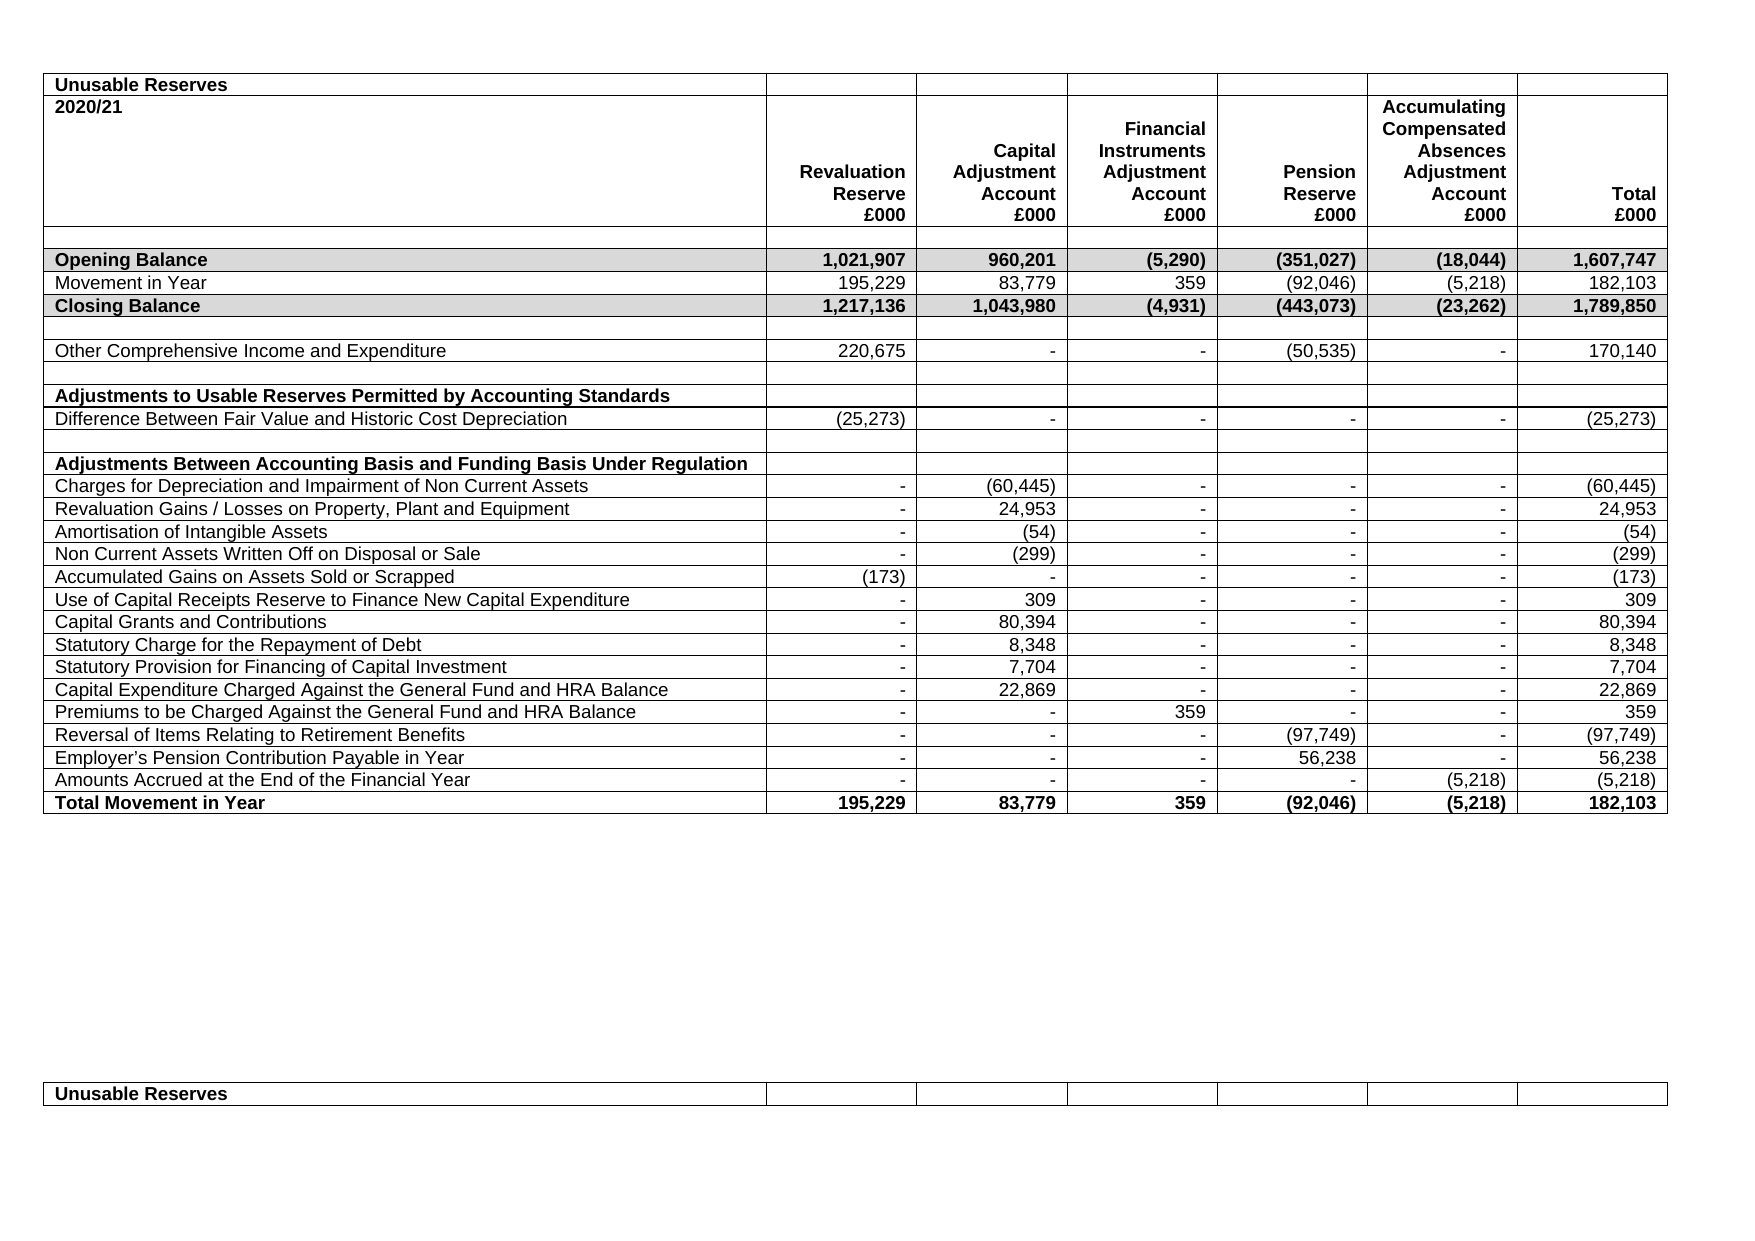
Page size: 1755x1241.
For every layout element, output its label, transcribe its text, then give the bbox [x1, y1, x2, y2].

table_cell - [767, 656, 916, 678]
table_cell [767, 227, 916, 248]
table_header [1218, 1083, 1367, 1104]
table_cell (50,535) [1218, 340, 1367, 361]
table_cell (5,218) [1368, 792, 1517, 813]
table_cell [1518, 385, 1667, 406]
table_cell - [1368, 566, 1517, 587]
table_cell [1518, 317, 1667, 339]
table_cell (351,027) [1218, 249, 1367, 271]
table_cell (443,073) [1218, 295, 1367, 316]
table_cell - [767, 634, 916, 655]
table_cell (92,046) [1218, 272, 1367, 293]
table_cell - [1068, 475, 1217, 497]
table_cell - [767, 611, 916, 632]
table_cell - [1218, 566, 1367, 587]
table_cell 359 [1068, 272, 1217, 293]
table_cell - [1068, 634, 1217, 655]
table_cell - [1068, 566, 1217, 587]
table_cell 83,779 [917, 792, 1067, 813]
table_cell - [1218, 408, 1367, 429]
table_cell Non Current Assets Written Off on Disposal or Sale [44, 543, 766, 565]
table_cell [1218, 317, 1367, 339]
table_cell 359 [1068, 792, 1217, 813]
table_cell [44, 227, 766, 248]
table_cell - [1068, 656, 1217, 678]
table_cell (60,445) [1518, 475, 1667, 497]
table_cell (25,273) [1518, 408, 1667, 429]
table_cell (18,044) [1368, 249, 1517, 271]
table_cell - [1368, 521, 1517, 542]
table_cell - [1068, 340, 1217, 361]
table_cell - [1068, 498, 1217, 519]
table_cell - [1068, 724, 1217, 746]
table_cell - [1368, 724, 1517, 746]
table_cell 182,103 [1518, 792, 1667, 813]
table_cell 83,779 [917, 272, 1067, 293]
table_cell Opening Balance [44, 249, 766, 271]
table_cell 195,229 [767, 792, 916, 813]
table_cell - [767, 701, 916, 723]
table_cell (5,290) [1068, 249, 1217, 271]
table_cell (5,218) [1368, 769, 1517, 791]
table_cell Other Comprehensive Income and Expenditure [44, 340, 766, 361]
table_cell - [1068, 769, 1217, 791]
table_cell - [1368, 498, 1517, 519]
table_cell (25,273) [767, 408, 916, 429]
table_cell [767, 385, 916, 406]
table_cell Revaluation Reserve £000 [767, 96, 916, 226]
table_cell 7,704 [917, 656, 1067, 678]
table_cell - [1218, 521, 1367, 542]
table_cell (173) [1518, 566, 1667, 587]
table_cell 8,348 [917, 634, 1067, 655]
table_cell - [917, 566, 1067, 587]
table_cell - [1218, 588, 1367, 610]
table_cell [1218, 430, 1367, 452]
table_cell - [767, 588, 916, 610]
table_cell 8,348 [1518, 634, 1667, 655]
table_cell - [1368, 679, 1517, 700]
table_header [767, 1083, 916, 1104]
table_header [1518, 74, 1667, 95]
table_cell (54) [917, 521, 1067, 542]
table_cell - [1068, 521, 1217, 542]
table_cell (4,931) [1068, 295, 1217, 316]
table_cell Adjustments to Usable Reserves Permitted by Accounting Standards [44, 385, 766, 406]
table_cell Premiums to be Charged Against the General Fund and HRA Balance [44, 701, 766, 723]
table_cell Statutory Provision for Financing of Capital Investment [44, 656, 766, 678]
table_cell - [917, 747, 1067, 768]
table_cell [1518, 430, 1667, 452]
table_cell - [1068, 543, 1217, 565]
table_cell [1368, 362, 1517, 384]
table_cell Total £000 [1518, 96, 1667, 226]
table_cell - [1368, 543, 1517, 565]
table_cell [1218, 385, 1367, 406]
table_cell Adjustments Between Accounting Basis and Funding Basis Under Regulation [44, 453, 766, 474]
table_cell (23,262) [1368, 295, 1517, 316]
table_cell [1518, 362, 1667, 384]
table_cell - [1368, 588, 1517, 610]
table_header [917, 74, 1067, 95]
table_cell - [917, 769, 1067, 791]
table_cell - [917, 340, 1067, 361]
table_cell Difference Between Fair Value and Historic Cost Depreciation [44, 408, 766, 429]
table_cell (5,218) [1518, 769, 1667, 791]
table_cell [917, 430, 1067, 452]
table_cell [1068, 430, 1217, 452]
table_cell Movement in Year [44, 272, 766, 293]
table_cell - [1218, 679, 1367, 700]
table_cell - [1368, 475, 1517, 497]
table_cell 359 [1518, 701, 1667, 723]
table_cell [1068, 453, 1217, 474]
table_cell - [1368, 634, 1517, 655]
table_header [767, 74, 916, 95]
table_cell Statutory Charge for the Repayment of Debt [44, 634, 766, 655]
table_cell [44, 317, 766, 339]
table_cell - [1218, 769, 1367, 791]
table_cell - [1068, 611, 1217, 632]
table_cell 56,238 [1518, 747, 1667, 768]
table_cell 1,607,747 [1518, 249, 1667, 271]
table_cell [917, 362, 1067, 384]
table_header [1068, 1083, 1217, 1104]
table_cell [917, 385, 1067, 406]
table_header Unusable Reserves [44, 74, 766, 95]
table_cell - [1368, 611, 1517, 632]
table_cell 24,953 [1518, 498, 1667, 519]
table_cell [1368, 227, 1517, 248]
table_cell Use of Capital Receipts Reserve to Finance New Capital Expenditure [44, 588, 766, 610]
table_cell Closing Balance [44, 295, 766, 316]
table_header Unusable Reserves [44, 1083, 766, 1104]
table_cell 960,201 [917, 249, 1067, 271]
table_cell [1368, 430, 1517, 452]
table_cell - [1068, 747, 1217, 768]
table_cell [1068, 362, 1217, 384]
table_cell [1518, 453, 1667, 474]
table_cell Employer’s Pension Contribution Payable in Year [44, 747, 766, 768]
table_cell 2020/21 [44, 96, 766, 226]
table_cell [1068, 227, 1217, 248]
table_cell [767, 430, 916, 452]
table_cell Revaluation Gains / Losses on Property, Plant and Equipment [44, 498, 766, 519]
table_header [1068, 74, 1217, 95]
table_cell 7,704 [1518, 656, 1667, 678]
table_cell - [1068, 679, 1217, 700]
table_cell 195,229 [767, 272, 916, 293]
table_cell [1368, 317, 1517, 339]
table_cell - [1218, 634, 1367, 655]
table_cell 170,140 [1518, 340, 1667, 361]
table_cell - [767, 769, 916, 791]
table_cell [917, 317, 1067, 339]
table_cell [767, 362, 916, 384]
table_cell - [1218, 543, 1367, 565]
table_cell Accumulating Compensated Absences Adjustment Account £000 [1368, 96, 1517, 226]
table_cell [767, 453, 916, 474]
table_cell - [1218, 656, 1367, 678]
table_cell Pension Reserve £000 [1218, 96, 1367, 226]
table_header [917, 1083, 1067, 1104]
table_cell - [1218, 701, 1367, 723]
table_header [1218, 74, 1367, 95]
table_cell (97,749) [1518, 724, 1667, 746]
table_cell (5,218) [1368, 272, 1517, 293]
table_cell (299) [1518, 543, 1667, 565]
table_cell Amortisation of Intangible Assets [44, 521, 766, 542]
table_cell - [1368, 408, 1517, 429]
table_cell - [1218, 475, 1367, 497]
table_cell [44, 430, 766, 452]
table_cell - [767, 498, 916, 519]
table_cell [1518, 227, 1667, 248]
table_cell - [767, 724, 916, 746]
table_cell [1068, 385, 1217, 406]
table_cell [44, 362, 766, 384]
table_cell Reversal of Items Relating to Retirement Benefits [44, 724, 766, 746]
table_cell (173) [767, 566, 916, 587]
table_cell [1368, 385, 1517, 406]
table_cell Capital Grants and Contributions [44, 611, 766, 632]
table_cell Amounts Accrued at the End of the Financial Year [44, 769, 766, 791]
table_cell 24,953 [917, 498, 1067, 519]
table_cell Financial Instruments Adjustment Account £000 [1068, 96, 1217, 226]
table_cell 1,043,980 [917, 295, 1067, 316]
table_cell 80,394 [1518, 611, 1667, 632]
table_cell - [767, 521, 916, 542]
table_cell 56,238 [1218, 747, 1367, 768]
table_cell Total Movement in Year [44, 792, 766, 813]
table_cell 1,021,907 [767, 249, 916, 271]
table_cell 80,394 [917, 611, 1067, 632]
table_cell [1368, 453, 1517, 474]
table_header [1368, 74, 1517, 95]
table_cell 22,869 [1518, 679, 1667, 700]
table_cell - [767, 747, 916, 768]
table_cell Charges for Depreciation and Impairment of Non Current Assets [44, 475, 766, 497]
table_cell (60,445) [917, 475, 1067, 497]
table_cell - [1068, 408, 1217, 429]
table_cell - [917, 724, 1067, 746]
table_cell - [1368, 340, 1517, 361]
table_cell - [767, 475, 916, 497]
table_cell 182,103 [1518, 272, 1667, 293]
table_cell [1068, 317, 1217, 339]
table_cell (54) [1518, 521, 1667, 542]
table_header [1518, 1083, 1667, 1104]
table_cell (92,046) [1218, 792, 1367, 813]
table_cell 359 [1068, 701, 1217, 723]
table_cell (97,749) [1218, 724, 1367, 746]
table_cell Accumulated Gains on Assets Sold or Scrapped [44, 566, 766, 587]
table_cell [1218, 227, 1367, 248]
table_cell - [917, 408, 1067, 429]
table_cell 1,789,850 [1518, 295, 1667, 316]
table_cell - [1218, 498, 1367, 519]
table_cell 309 [917, 588, 1067, 610]
table_cell [917, 227, 1067, 248]
table_cell 309 [1518, 588, 1667, 610]
table_cell [1218, 362, 1367, 384]
table_cell Capital Expenditure Charged Against the General Fund and HRA Balance [44, 679, 766, 700]
table_header [1368, 1083, 1517, 1104]
table_cell 1,217,136 [767, 295, 916, 316]
table_cell (299) [917, 543, 1067, 565]
table_cell 22,869 [917, 679, 1067, 700]
table_cell - [767, 679, 916, 700]
table_cell [917, 453, 1067, 474]
table_cell - [917, 701, 1067, 723]
table_cell - [767, 543, 916, 565]
table_cell - [1368, 656, 1517, 678]
table_cell 220,675 [767, 340, 916, 361]
table_cell Capital Adjustment Account £000 [917, 96, 1067, 226]
table_cell [767, 317, 916, 339]
table_cell [1218, 453, 1367, 474]
table_cell - [1368, 747, 1517, 768]
table_cell - [1218, 611, 1367, 632]
table_cell - [1068, 588, 1217, 610]
table_cell - [1368, 701, 1517, 723]
